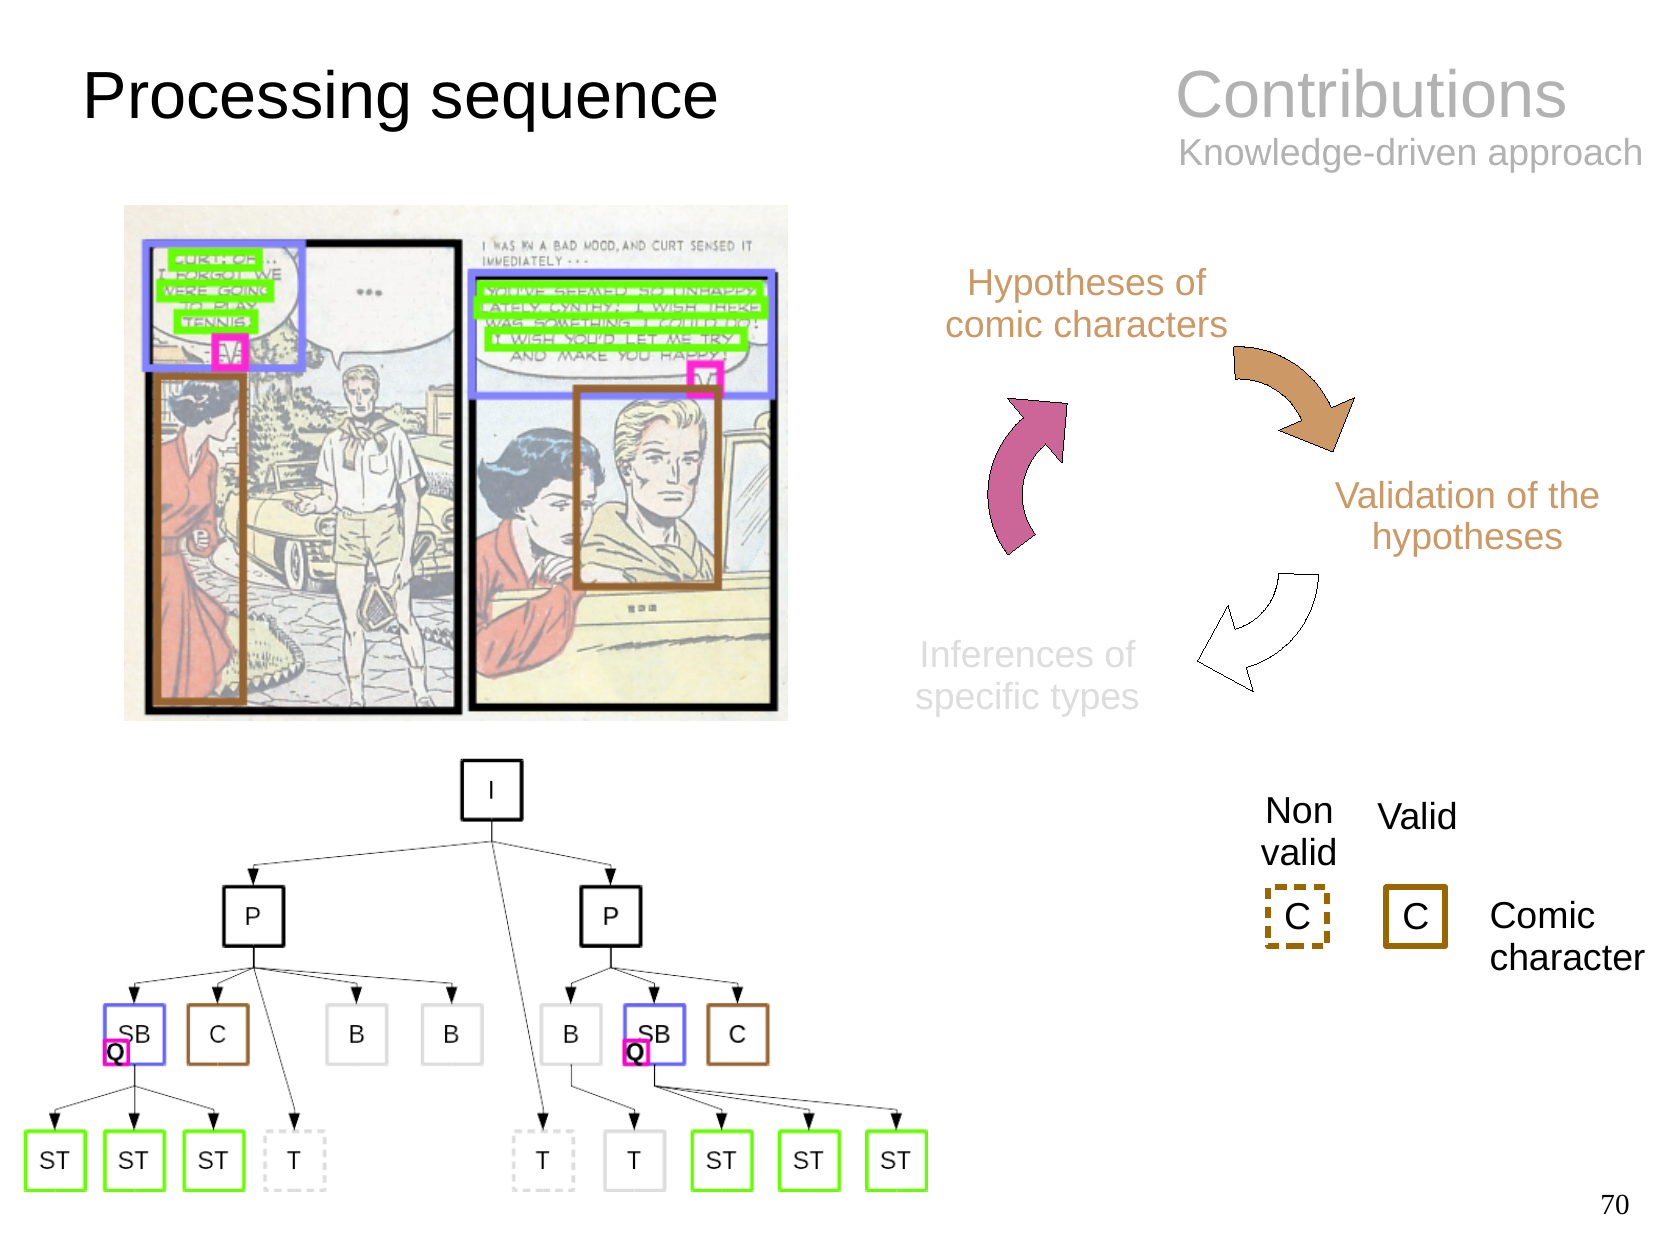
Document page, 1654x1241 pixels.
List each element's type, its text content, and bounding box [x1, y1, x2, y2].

text_box Valid [1340, 788, 1495, 846]
text_box Inferences of specific types [838, 626, 1217, 725]
text_box C [1268, 887, 1328, 947]
text_box Comic character [1474, 887, 1654, 987]
text_box [987, 398, 1068, 555]
picture [23, 758, 928, 1192]
text_box Validation of the hypotheses [1311, 466, 1625, 566]
text_box [1233, 353, 1355, 452]
title Processing sequence [82, 55, 1571, 136]
text_box C [1386, 887, 1446, 947]
picture [124, 205, 804, 721]
text_box Non valid [1222, 782, 1376, 882]
text_box Hypotheses of comic characters [897, 253, 1276, 353]
